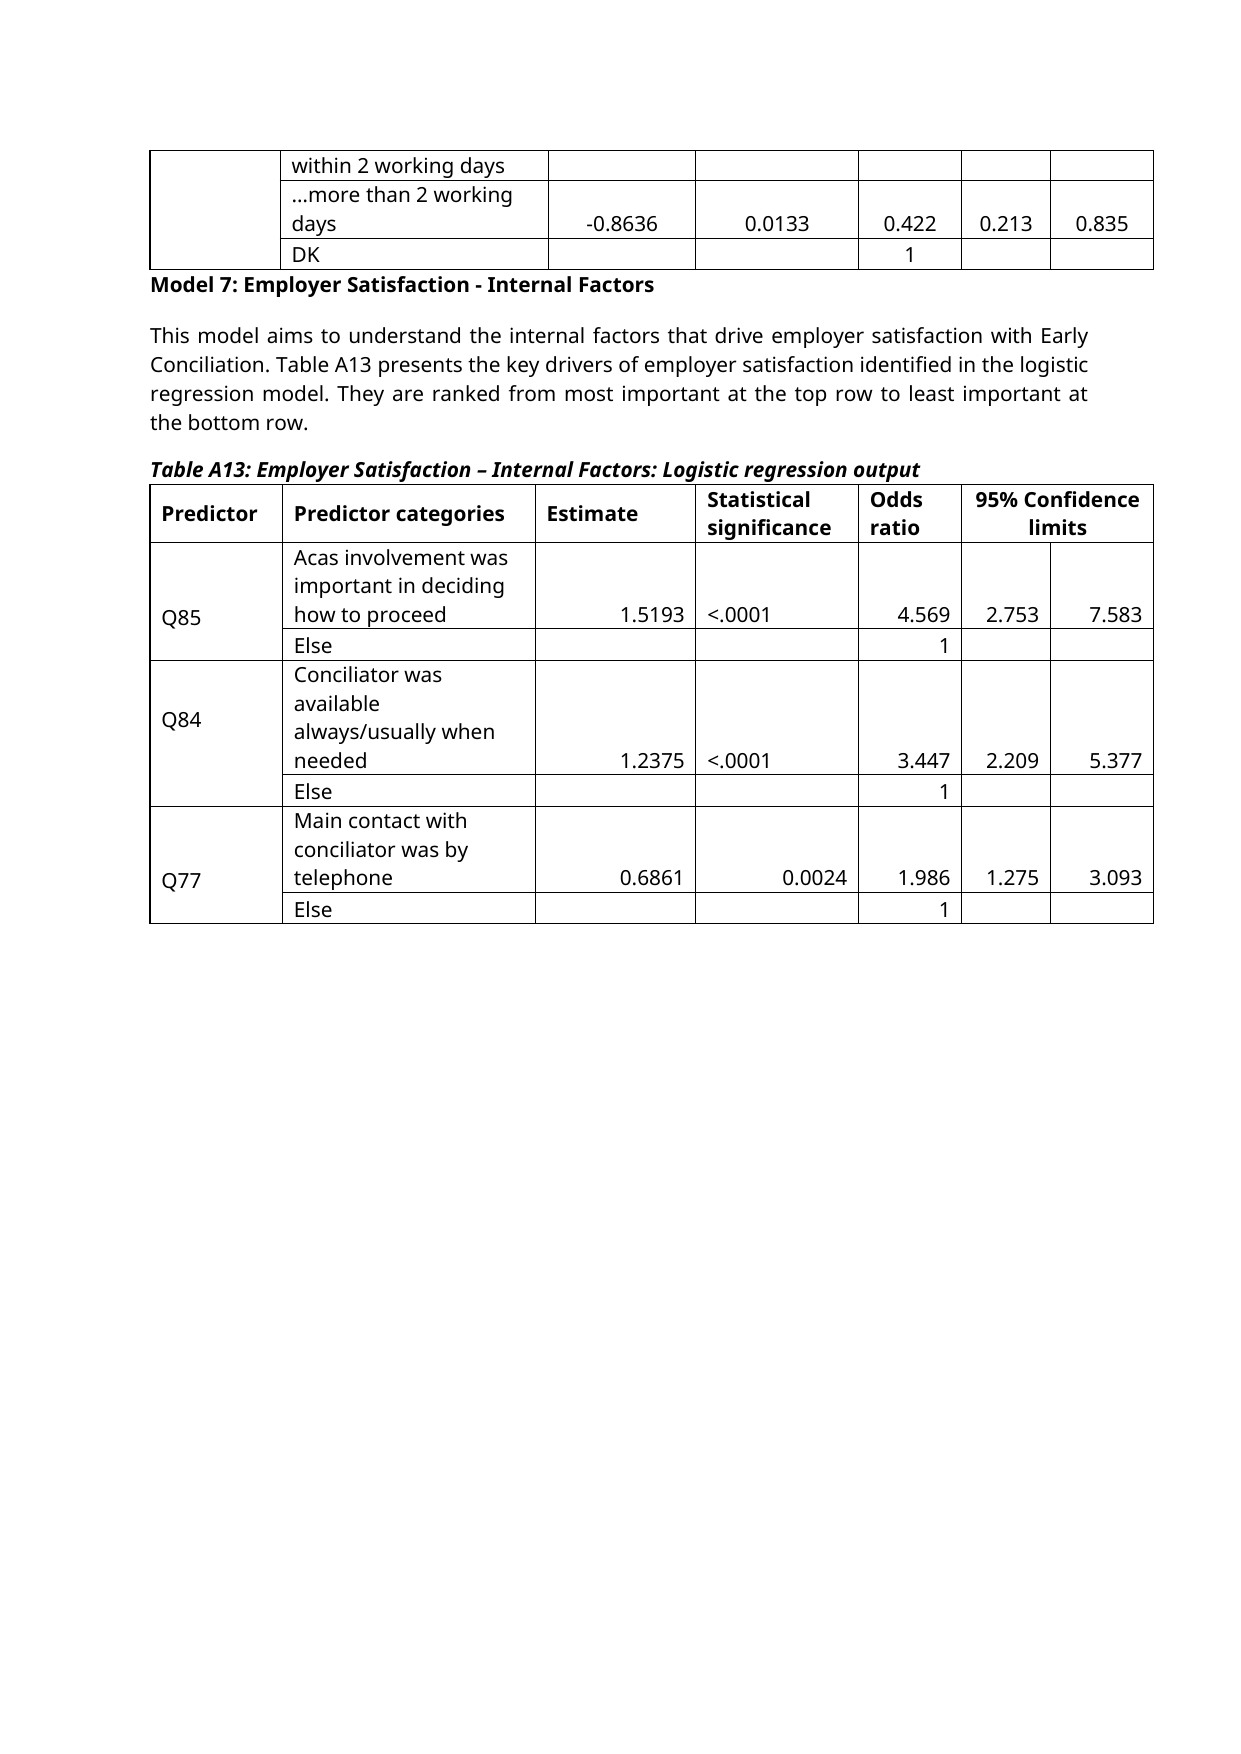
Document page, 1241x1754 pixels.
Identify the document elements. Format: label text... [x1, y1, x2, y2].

table_cell Acas involvement was important in deciding how to proceed [283, 543, 535, 628]
table_cell [696, 629, 858, 659]
table_cell [549, 151, 695, 179]
table_cell 5.377 [1051, 661, 1153, 774]
table_cell <.0001 [696, 543, 858, 628]
table_cell 3.093 [1051, 807, 1153, 892]
table_cell Conciliator was available always/usually when needed [283, 661, 535, 774]
table_cell [962, 151, 1050, 179]
table_cell [1051, 775, 1153, 806]
table_cell [1051, 629, 1153, 659]
table_header Predictor [151, 485, 282, 542]
table_cell 0.0133 [696, 181, 858, 237]
table_cell <.0001 [696, 661, 858, 774]
table_cell DK [281, 239, 548, 269]
table_cell 2.753 [962, 543, 1050, 628]
table_cell [696, 239, 858, 269]
table_cell Q84 [151, 661, 282, 806]
table_cell -0.8636 [549, 181, 695, 237]
table_cell within 2 working days [281, 151, 548, 179]
table_cell 3.447 [859, 661, 961, 774]
table_header 95% Confidence limits [962, 485, 1153, 542]
text Model 7: Employer Satisfaction - Internal Factors [150, 270, 1090, 299]
text Table A13: Employer Satisfaction – Internal Factors: Logistic regression output [150, 452, 1090, 484]
table_cell [1051, 239, 1153, 269]
table_header Statistical significance [696, 485, 858, 542]
table_cell 1.5193 [536, 543, 695, 628]
table_cell [696, 151, 858, 179]
table_cell 0.422 [859, 181, 961, 237]
table_cell 0.0024 [696, 807, 858, 892]
table_cell Else [283, 893, 535, 923]
table_cell 2.209 [962, 661, 1050, 774]
table_cell Q85 [151, 543, 282, 659]
table_cell 4.569 [859, 543, 961, 628]
table_cell 1 [859, 775, 961, 806]
table_cell [859, 151, 961, 179]
table_cell 1.275 [962, 807, 1050, 892]
table_cell [962, 629, 1050, 659]
table_cell [536, 629, 695, 659]
table_cell [536, 893, 695, 923]
table_cell [536, 775, 695, 806]
table_cell 0.6861 [536, 807, 695, 892]
table_cell 0.835 [1051, 181, 1153, 237]
table_header Odds ratio [859, 485, 961, 542]
table_cell [696, 775, 858, 806]
table_cell Main contact with conciliator was by telephone [283, 807, 535, 892]
table_cell 1 [859, 893, 961, 923]
table_header Estimate [536, 485, 695, 542]
table_cell [962, 239, 1050, 269]
table_cell [1051, 151, 1153, 179]
table_cell [962, 893, 1050, 923]
table_cell [549, 239, 695, 269]
table_cell Else [283, 629, 535, 659]
table_cell 7.583 [1051, 543, 1153, 628]
table_cell Else [283, 775, 535, 806]
table_cell 1.986 [859, 807, 961, 892]
table_cell Q77 [151, 807, 282, 923]
table_cell 1.2375 [536, 661, 695, 774]
table_cell [696, 893, 858, 923]
table_cell [1051, 893, 1153, 923]
table_cell 1 [859, 629, 961, 659]
text This model aims to understand the internal factors that drive employer satisfaction with Early Conciliation. Table A13 presents the key drivers of employer satisfaction identified in the logistic regression model. They are ranked from most important at the top row to least important at the bottom row. [150, 321, 1090, 437]
table_cell [962, 775, 1050, 806]
table_header Predictor categories [283, 485, 535, 542]
table_cell …more than 2 working days [281, 181, 548, 237]
table_cell [151, 151, 280, 269]
table_cell 1 [859, 239, 961, 269]
table_cell 0.213 [962, 181, 1050, 237]
